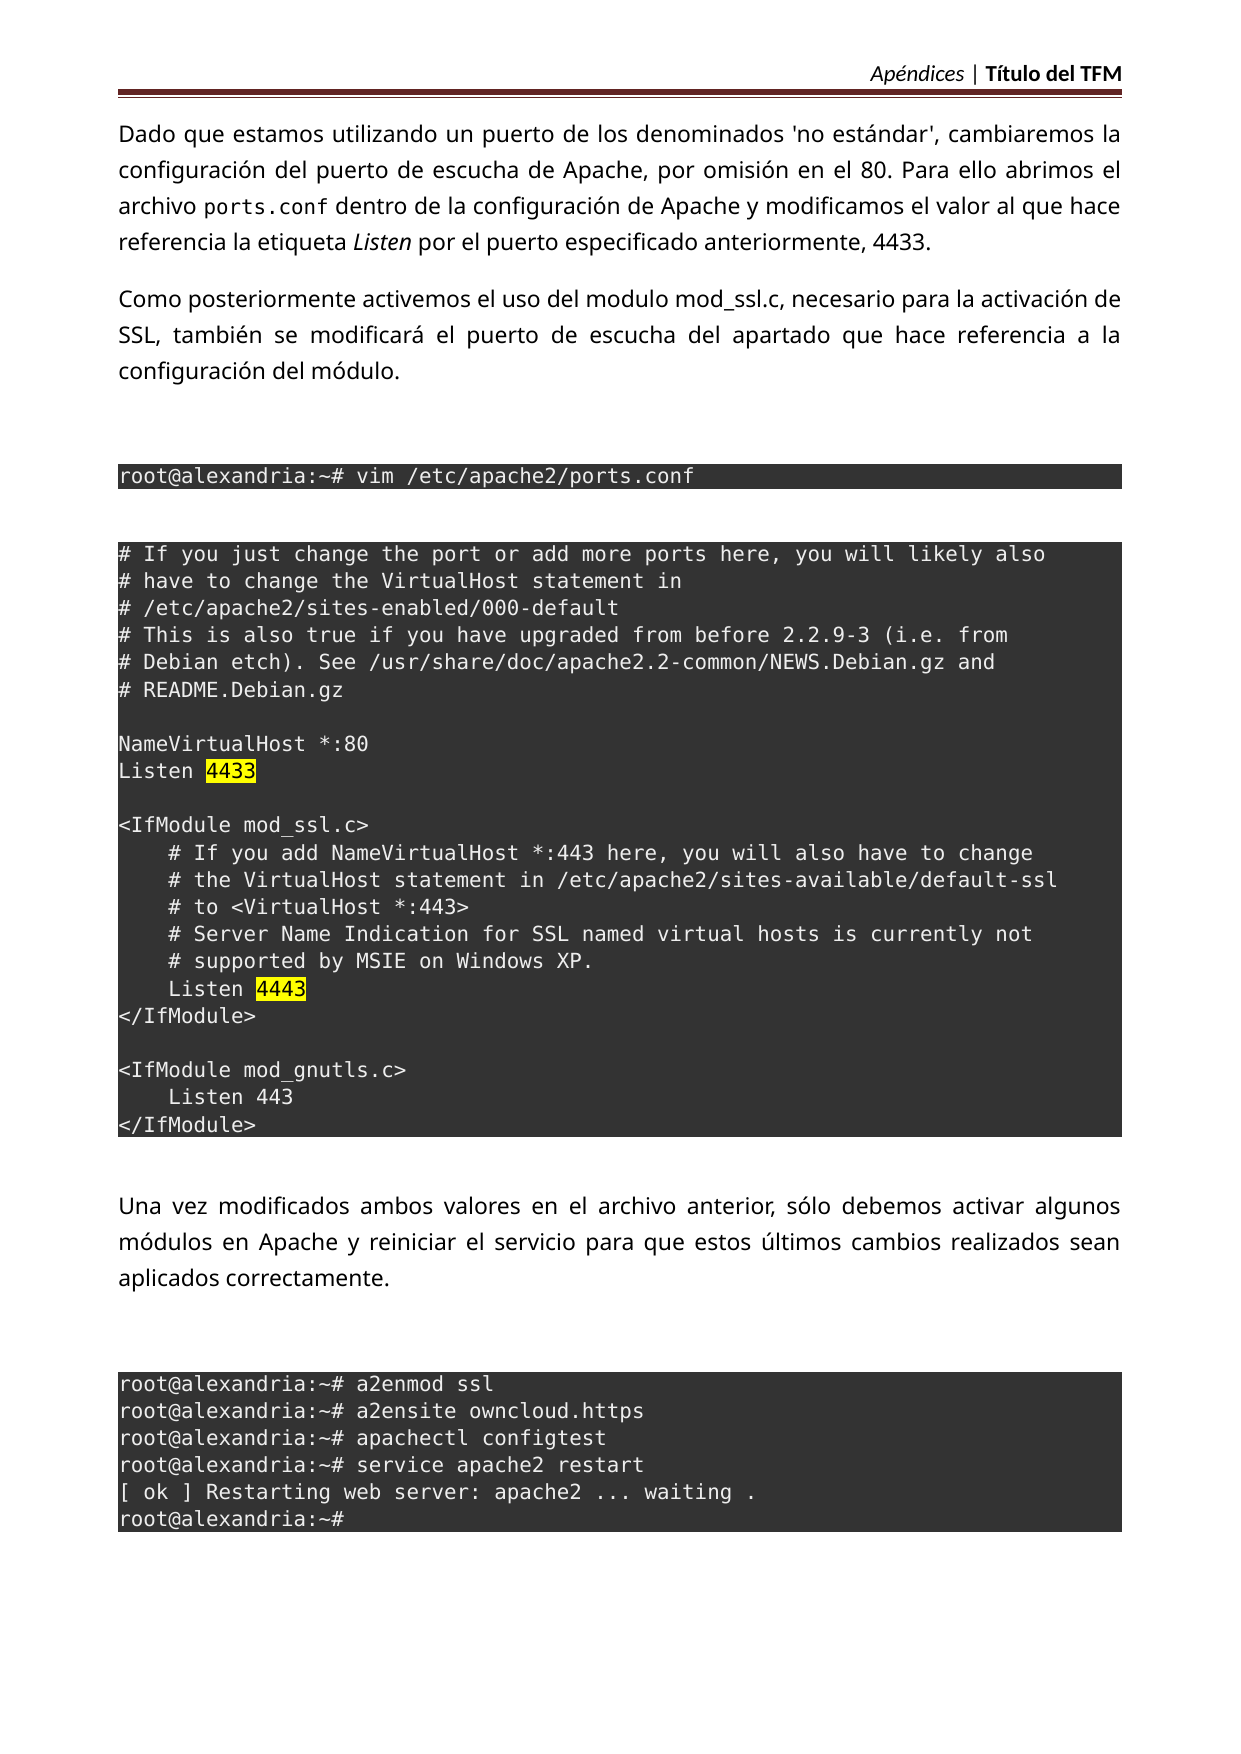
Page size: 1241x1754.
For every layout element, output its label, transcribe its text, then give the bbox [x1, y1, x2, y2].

text <IfModule mod_ssl.c> [118, 813, 1122, 838]
text NameVirtualHost *:80 [118, 732, 1122, 756]
text # This is also true if you have upgraded from before 2.2.9-3 (i.e. from [118, 623, 1122, 647]
text Listen 4443 [118, 977, 1122, 1001]
text root@alexandria:~# apachectl configtest [118, 1426, 1122, 1450]
text # to <VirtualHost *:443> [118, 895, 1122, 919]
text Dado que estamos utilizando un puerto de los denominados 'no estándar', cambiaremos la configuración del puerto de escucha de Apache, por omisión en el 80. Para ello abrimos el archivo ports.conf dentro de la configuración de Apache y modificamos el valor al que hace referencia la etiqueta Listen por el puerto especificado anteriormente, 4433. [118, 118, 1122, 257]
text root@alexandria:~# vim /etc/apache2/ports.conf [118, 464, 1122, 489]
text # Server Name Indication for SSL named virtual hosts is currently not [118, 922, 1122, 947]
text <IfModule mod_gnutls.c> [118, 1058, 1122, 1082]
text # /etc/apache2/sites-enabled/000-default [118, 596, 1122, 620]
text # have to change the VirtualHost statement in [118, 569, 1122, 593]
text Una vez modificados ambos valores en el archivo anterior, sólo debemos activar algunos módulos en Apache y reiniciar el servicio para que estos últimos cambios realizados sean aplicados correctamente. [118, 1190, 1122, 1293]
text </IfModule> [118, 1004, 1122, 1028]
text Listen 443 [118, 1085, 1122, 1110]
text Como posteriormente activemos el uso del modulo mod_ssl.c, necesario para la activación de SSL, también se modificará el puerto de escucha del apartado que hace referencia a la configuración del módulo. [118, 283, 1122, 386]
text root@alexandria:~# a2ensite owncloud.https [118, 1399, 1122, 1423]
text # README.Debian.gz [118, 678, 1122, 702]
text </IfModule> [118, 1113, 1122, 1137]
text # If you just change the port or add more ports here, you will likely also [118, 542, 1122, 566]
text root@alexandria:~# service apache2 restart [118, 1453, 1122, 1477]
text # If you add NameVirtualHost *:443 here, you will also have to change [118, 841, 1122, 865]
text # Debian etch). See /usr/share/doc/apache2.2-common/NEWS.Debian.gz and [118, 650, 1122, 675]
text root@alexandria:~# [118, 1507, 1122, 1532]
text [ ok ] Restarting web server: apache2 ... waiting . [118, 1480, 1122, 1504]
text # supported by MSIE on Windows XP. [118, 949, 1122, 974]
text root@alexandria:~# a2enmod ssl [118, 1372, 1122, 1396]
text # the VirtualHost statement in /etc/apache2/sites-available/default-ssl [118, 868, 1122, 892]
text Listen 4433 [118, 759, 1122, 783]
